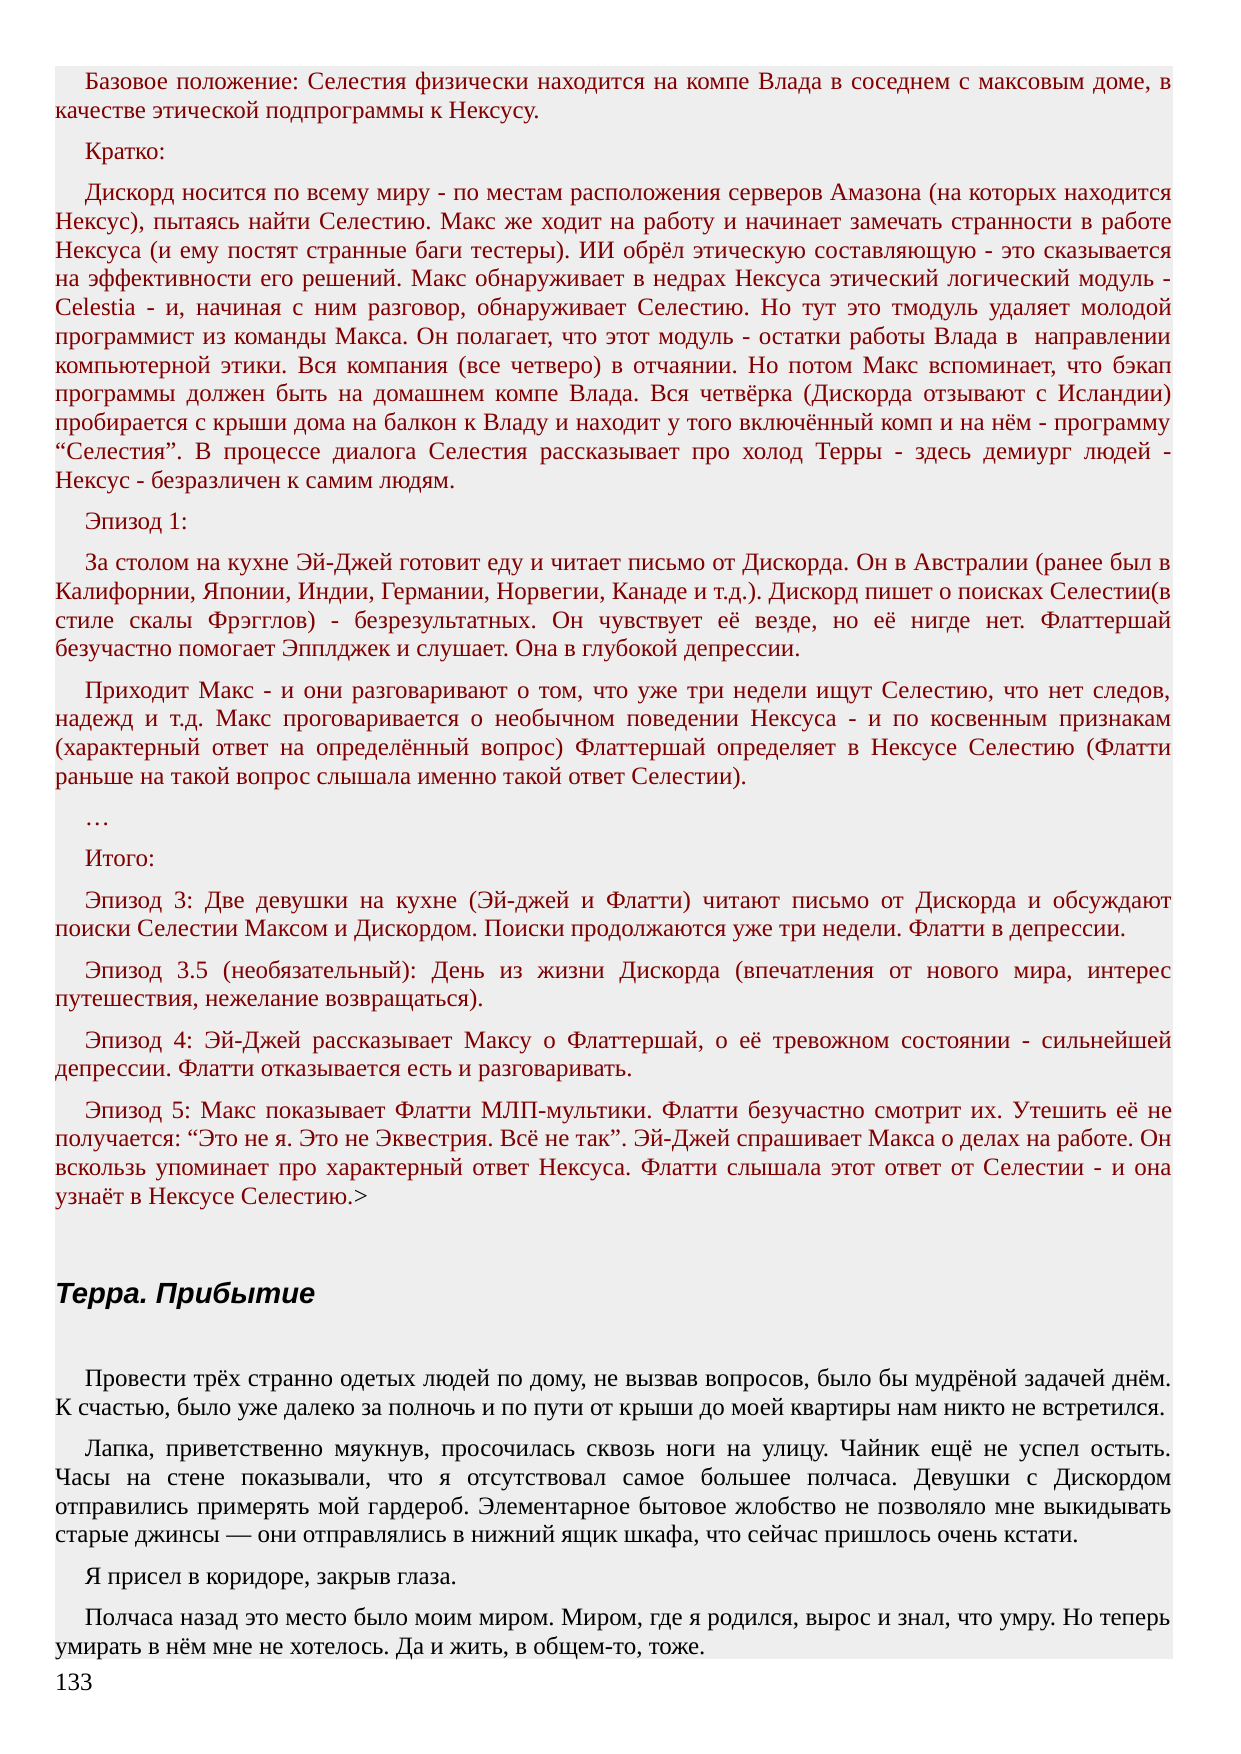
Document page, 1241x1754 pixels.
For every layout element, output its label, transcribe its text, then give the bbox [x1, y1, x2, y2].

text Провести трёх странно одетых людей по дому, не вызвав вопросов, было бы мудрёной задачей днём. К счастью, было уже далеко за полночь и по пути от крыши до моей квартиры нам никто не встретился. [55, 1363, 1173, 1421]
text Эпизод 1: [55, 506, 1173, 535]
subtitle Терра. Прибытие [55, 1276, 1173, 1309]
text Эпизод 3.5 (необязательный): День из жизни Дискорда (впечатления от нового мира, интерес путешествия, нежелание возвращаться). [55, 955, 1173, 1012]
text Я присел в коридоре, закрыв глаза. [55, 1561, 1173, 1589]
text Эпизод 3: Две девушки на кухне (Эй-джей и Флатти) читают письмо от Дискорда и обсуждают поиски Селестии Максом и Дискордом. Поиски продолжаются уже три недели. Флатти в депрессии. [55, 885, 1173, 942]
text Полчаса назад это место было моим миром. Миром, где я родился, вырос и знал, что умру. Но теперь умирать в нём мне не хотелось. Да и жить, в общем-то, тоже. [55, 1602, 1173, 1659]
text Итого: [55, 843, 1173, 872]
text … [55, 802, 1173, 831]
text Эпизод 5: Макс показывает Флатти МЛП-мультики. Флатти безучастно смотрит их. Утешить её не получается: “Это не я. Это не Эквестрия. Всё не так”. Эй-Джей спрашивает Макса о делах на работе. Он вскользь упоминает про характерный ответ Нексуса. Флатти слышала этот ответ от Селестии - и она узнаёт в Нексусе Селестию.> [55, 1095, 1173, 1210]
text Дискорд носится по всему миру - по местам расположения серверов Амазона (на которых находится Нексус), пытаясь найти Селестию. Макс же ходит на работу и начинает замечать странности в работе Нексуса (и ему постят странные баги тестеры). ИИ обрёл этическую составляющую - это сказывается на эффективности его решений. Макс обнаруживает в недрах Нексуса этический логический модуль - Celestia - и, начиная с ним разговор, обнаруживает Селестию. Но тут это тмодуль удаляет молодой программист из команды Макса. Он полагает, что этот модуль - остатки работы Влада в направлении компьютерной этики. Вся компания (все четверо) в отчаянии. Но потом Макс вспоминает, что бэкап программы должен быть на домашнем компе Влада. Вся четвёрка (Дискорда отзывают с Исландии) пробирается с крыши дома на балкон к Владу и находит у того включённый комп и на нём - программу “Селестия”. В процессе диалога Селестия рассказывает про холод Терры - здесь демиург людей - Нексус - безразличен к самим людям. [55, 177, 1173, 493]
text Эпизод 4: Эй-Джей рассказывает Максу о Флаттершай, о её тревожном состоянии - сильнейшей депрессии. Флатти отказывается есть и разговаривать. [55, 1025, 1173, 1082]
text Кратко: [55, 136, 1173, 165]
text Лапка, приветственно мяукнув, просочилась сквозь ноги на улицу. Чайник ещё не успел остыть. Часы на стене показывали, что я отсутствовал самое большее полчаса. Девушки с Дискордом отправились примерять мой гардероб. Элементарное бытовое жлобство не позволяло мне выкидывать старые джинсы — они отправлялись в нижний ящик шкафа, что сейчас пришлось очень кстати. [55, 1433, 1173, 1548]
text Базовое положение: Селестия физически находится на компе Влада в соседнем с максовым доме, в качестве этической подпрограммы к Нексусу. [55, 66, 1173, 123]
text Приходит Макс - и они разговаривают о том, что уже три недели ищут Селестию, что нет следов, надежд и т.д. Макс проговаривается о необычном поведении Нексуса - и по косвенным признакам (характерный ответ на определённый вопрос) Флаттершай определяет в Нексусе Селестию (Флатти раньше на такой вопрос слышала именно такой ответ Селестии). [55, 675, 1173, 790]
text За столом на кухне Эй-Джей готовит еду и читает письмо от Дискорда. Он в Австралии (ранее был в Калифорнии, Японии, Индии, Германии, Норвегии, Канаде и т.д.). Дискорд пишет о поисках Селестии(в стиле скалы Фрэгглов) - безрезультатных. Он чувствует её везде, но её нигде нет. Флаттершай безучастно помогает Эпплджек и слушает. Она в глубокой депрессии. [55, 547, 1173, 662]
